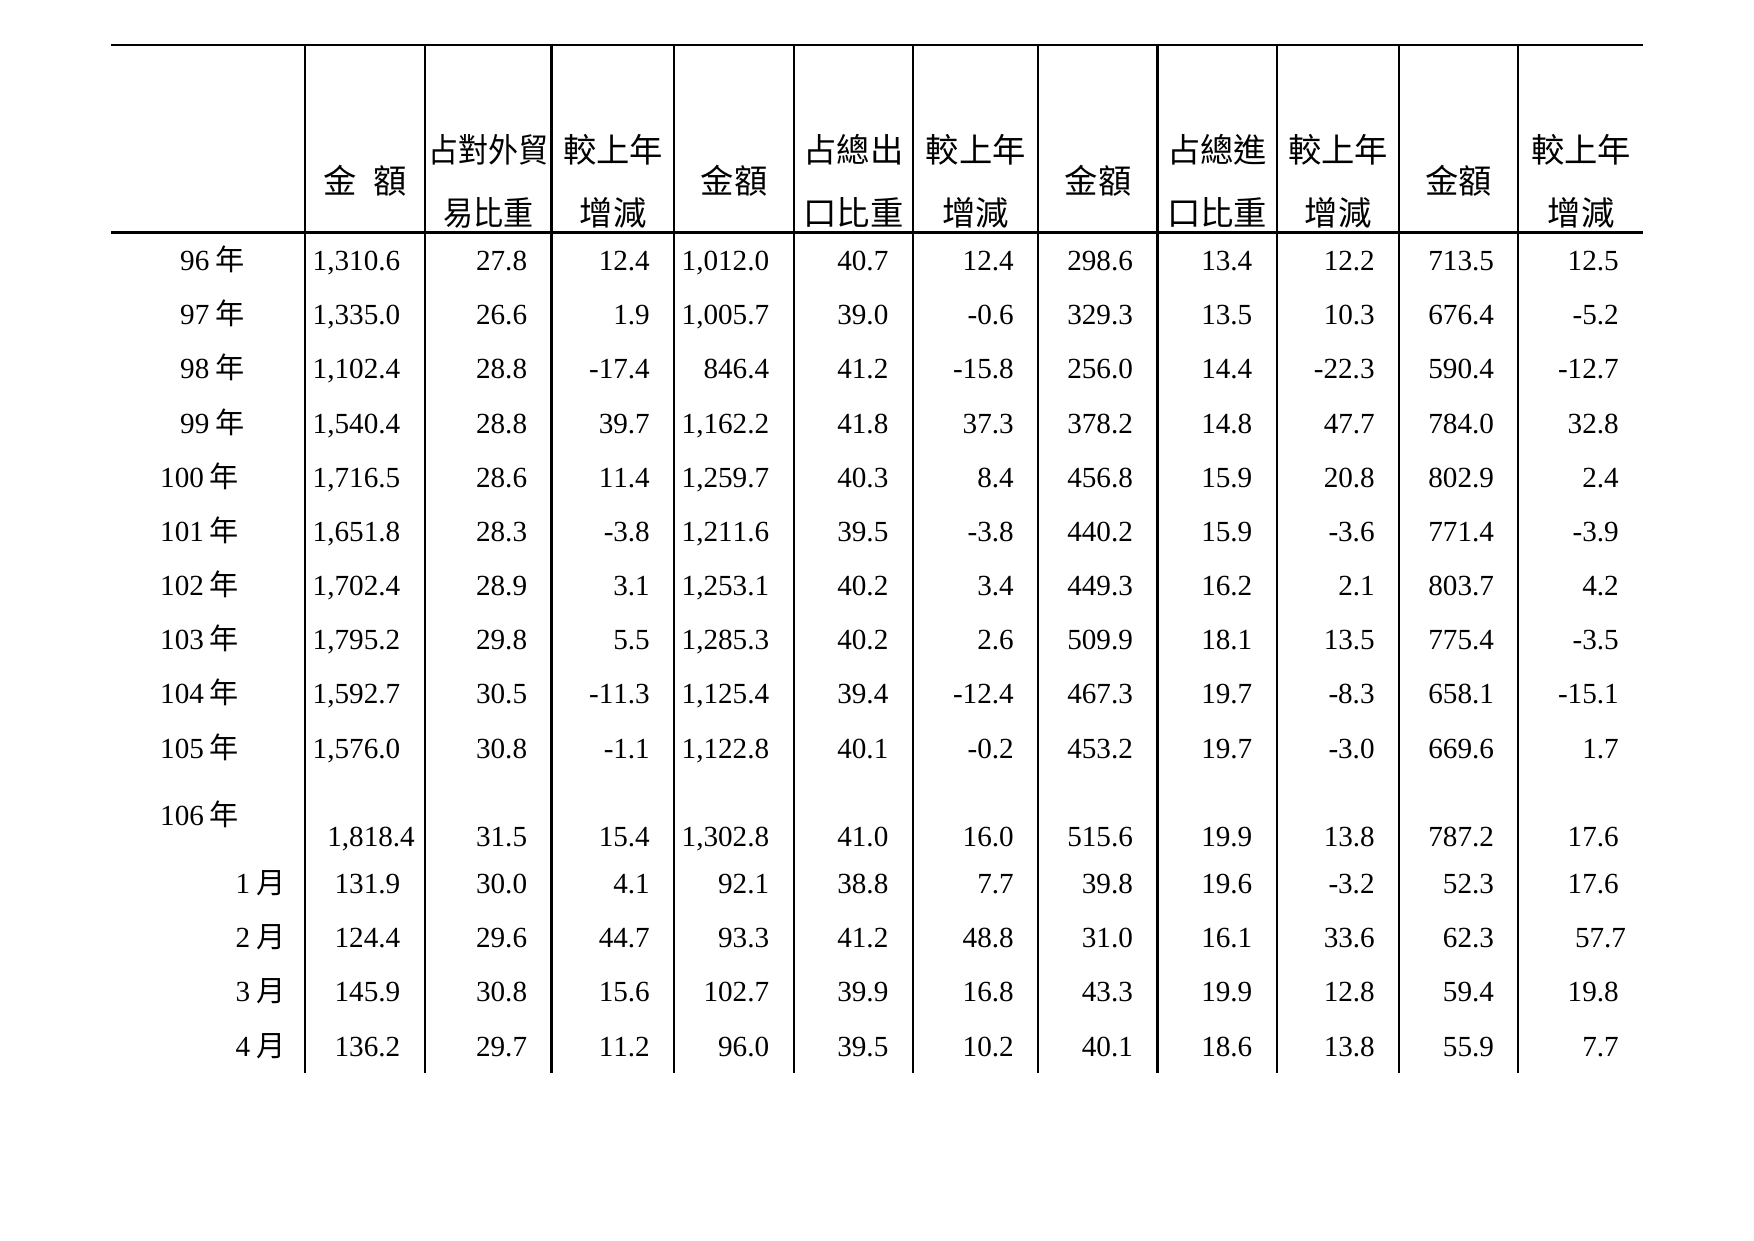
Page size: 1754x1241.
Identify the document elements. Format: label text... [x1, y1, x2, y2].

table_cell -3.0 [1278, 721, 1398, 775]
table_cell 13.4 [1159, 234, 1276, 288]
table_cell 467.3 [1039, 667, 1156, 721]
table_cell 10.2 [914, 1019, 1037, 1073]
table_cell 30.8 [426, 721, 550, 775]
table_cell 329.3 [1039, 288, 1156, 342]
table_cell 7.7 [1519, 1019, 1643, 1073]
table_cell 1,651.8 [306, 504, 424, 558]
table_cell 1,285.3 [675, 613, 793, 667]
table_cell 93.3 [675, 911, 793, 965]
table_cell 298.6 [1039, 234, 1156, 288]
table_cell 59.4 [1400, 965, 1517, 1019]
table_cell -0.6 [914, 288, 1037, 342]
table_cell 19.9 [1159, 965, 1276, 1019]
table_cell 11.4 [553, 450, 673, 504]
table_cell 28.6 [426, 450, 550, 504]
table_cell 較上年 增減 [553, 46, 673, 231]
table_cell 19.7 [1159, 667, 1276, 721]
table_cell 713.5 [1400, 234, 1517, 288]
table_cell -12.4 [914, 667, 1037, 721]
table_cell 14.8 [1159, 396, 1276, 450]
table_cell 39.9 [795, 965, 912, 1019]
table_cell 29.7 [426, 1019, 550, 1073]
table_cell 28.3 [426, 504, 550, 558]
table_cell 771.4 [1400, 504, 1517, 558]
table_cell 440.2 [1039, 504, 1156, 558]
table_cell 30.0 [426, 856, 550, 911]
table_cell 38.8 [795, 856, 912, 911]
table_cell 1,335.0 [306, 288, 424, 342]
table_cell 較上年 增減 [914, 46, 1037, 231]
table_cell 7.7 [914, 856, 1037, 911]
table_cell 1,122.8 [675, 721, 793, 775]
table_cell 37.3 [914, 396, 1037, 450]
table_cell 15.9 [1159, 504, 1276, 558]
table_cell 52.3 [1400, 856, 1517, 911]
table_cell 18.6 [1159, 1019, 1276, 1073]
table_cell 30.5 [426, 667, 550, 721]
table_cell 1,211.6 [675, 504, 793, 558]
table_cell 590.4 [1400, 342, 1517, 396]
table_cell 40.2 [795, 559, 912, 613]
table_cell 1,005.7 [675, 288, 793, 342]
table_cell 19.7 [1159, 721, 1276, 775]
table_cell 62.3 [1400, 911, 1517, 965]
table_cell 57.7 [1519, 911, 1643, 965]
table_cell 30.8 [426, 965, 550, 1019]
table_cell -11.3 [553, 667, 673, 721]
table_cell 1,818.4 [306, 775, 424, 856]
table_cell 11.2 [553, 1019, 673, 1073]
table_cell 32.8 [1519, 396, 1643, 450]
table_cell 2.6 [914, 613, 1037, 667]
table_cell 44.7 [553, 911, 673, 965]
table_cell 131.9 [306, 856, 424, 911]
table_cell 33.6 [1278, 911, 1398, 965]
table_cell 1,576.0 [306, 721, 424, 775]
table_cell 2.1 [1278, 559, 1398, 613]
table_cell 1.9 [553, 288, 673, 342]
table_cell 4月 [111, 1019, 304, 1073]
table_cell -12.7 [1519, 342, 1643, 396]
table_cell 28.9 [426, 559, 550, 613]
table_cell -8.3 [1278, 667, 1398, 721]
table_cell 1.7 [1519, 721, 1643, 775]
table_cell -3.9 [1519, 504, 1643, 558]
table_cell 47.7 [1278, 396, 1398, 450]
table_cell 18.1 [1159, 613, 1276, 667]
table_cell 99年 [111, 396, 304, 450]
table_cell 14.4 [1159, 342, 1276, 396]
table_cell 8.4 [914, 450, 1037, 504]
table_cell 100年 [111, 450, 304, 504]
table_cell 97年 [111, 288, 304, 342]
table_cell 26.6 [426, 288, 550, 342]
table_cell 515.6 [1039, 775, 1156, 856]
table_cell 16.2 [1159, 559, 1276, 613]
table_cell 124.4 [306, 911, 424, 965]
table_cell 40.1 [1039, 1019, 1156, 1073]
table_cell 1,302.8 [675, 775, 793, 856]
table_cell 1,162.2 [675, 396, 793, 450]
table_cell 31.0 [1039, 911, 1156, 965]
table_cell 占對外貿易比重 [426, 46, 550, 231]
table_cell 29.6 [426, 911, 550, 965]
table_cell -3.5 [1519, 613, 1643, 667]
table_cell 15.6 [553, 965, 673, 1019]
table_cell 256.0 [1039, 342, 1156, 396]
table_cell 787.2 [1400, 775, 1517, 856]
table_cell 1,795.2 [306, 613, 424, 667]
table_cell 3.1 [553, 559, 673, 613]
table_cell 102年 [111, 559, 304, 613]
table_cell 39.5 [795, 1019, 912, 1073]
table_cell 2.4 [1519, 450, 1643, 504]
table_cell 1,310.6 [306, 234, 424, 288]
table_cell -3.8 [553, 504, 673, 558]
table_cell -3.2 [1278, 856, 1398, 911]
table_cell 28.8 [426, 342, 550, 396]
table_cell 102.7 [675, 965, 793, 1019]
table_cell 17.6 [1519, 775, 1643, 856]
table_cell 378.2 [1039, 396, 1156, 450]
table_cell 1,716.5 [306, 450, 424, 504]
table_cell 13.8 [1278, 775, 1398, 856]
table_cell -15.1 [1519, 667, 1643, 721]
table_cell 39.8 [1039, 856, 1156, 911]
table_cell 16.1 [1159, 911, 1276, 965]
table_cell 16.0 [914, 775, 1037, 856]
table_cell 16.8 [914, 965, 1037, 1019]
table_cell 3.4 [914, 559, 1037, 613]
table_cell 676.4 [1400, 288, 1517, 342]
table_cell 1,012.0 [675, 234, 793, 288]
table_cell 802.9 [1400, 450, 1517, 504]
table_cell 453.2 [1039, 721, 1156, 775]
table_cell 145.9 [306, 965, 424, 1019]
table_cell 1,102.4 [306, 342, 424, 396]
table_cell 456.8 [1039, 450, 1156, 504]
table_cell 669.6 [1400, 721, 1517, 775]
table_cell 98年 [111, 342, 304, 396]
table_cell 13.8 [1278, 1019, 1398, 1073]
table_cell 金額 [1400, 46, 1517, 231]
table_cell 803.7 [1400, 559, 1517, 613]
table_cell 金額 [675, 46, 793, 231]
table_cell 40.7 [795, 234, 912, 288]
table_cell 金 額 [306, 46, 424, 231]
table_cell 48.8 [914, 911, 1037, 965]
table_cell 19.9 [1159, 775, 1276, 856]
table_cell 4.1 [553, 856, 673, 911]
table_cell 13.5 [1278, 613, 1398, 667]
table_cell 1,125.4 [675, 667, 793, 721]
table_cell -17.4 [553, 342, 673, 396]
table_cell 4.2 [1519, 559, 1643, 613]
table_cell 13.5 [1159, 288, 1276, 342]
table_cell 41.2 [795, 911, 912, 965]
table_cell 105年 [111, 721, 304, 775]
table_cell 17.6 [1519, 856, 1643, 911]
table_cell 1月 [111, 856, 304, 911]
table_cell 19.8 [1519, 965, 1643, 1019]
table_cell 1,592.7 [306, 667, 424, 721]
table_cell 1,540.4 [306, 396, 424, 450]
table_cell 509.9 [1039, 613, 1156, 667]
table_header [111, 46, 304, 231]
table_cell 12.5 [1519, 234, 1643, 288]
table_cell 41.0 [795, 775, 912, 856]
table_cell 658.1 [1400, 667, 1517, 721]
table_cell 41.8 [795, 396, 912, 450]
table_cell 1,253.1 [675, 559, 793, 613]
table_cell 占總出口比重 [795, 46, 912, 231]
table_cell -22.3 [1278, 342, 1398, 396]
table_cell 104年 [111, 667, 304, 721]
table_cell -15.8 [914, 342, 1037, 396]
table_cell 1,702.4 [306, 559, 424, 613]
table_cell 96.0 [675, 1019, 793, 1073]
table_cell 3月 [111, 965, 304, 1019]
table_cell 29.8 [426, 613, 550, 667]
table_cell 2月 [111, 911, 304, 965]
table_cell 103年 [111, 613, 304, 667]
table_cell 40.3 [795, 450, 912, 504]
table_cell 12.4 [553, 234, 673, 288]
table_cell 43.3 [1039, 965, 1156, 1019]
table_cell 92.1 [675, 856, 793, 911]
table_cell 106年 [111, 775, 304, 856]
table_cell 31.5 [426, 775, 550, 856]
table_cell -1.1 [553, 721, 673, 775]
table_cell 40.1 [795, 721, 912, 775]
table_cell 金額 [1039, 46, 1156, 231]
table_cell 39.4 [795, 667, 912, 721]
table_cell 27.8 [426, 234, 550, 288]
table_cell 12.4 [914, 234, 1037, 288]
table_cell -0.2 [914, 721, 1037, 775]
table_cell 1,259.7 [675, 450, 793, 504]
table_cell 28.8 [426, 396, 550, 450]
table_cell 20.8 [1278, 450, 1398, 504]
table_cell 占總進口比重 [1159, 46, 1276, 231]
table_cell 96年 [111, 234, 304, 288]
table_cell -5.2 [1519, 288, 1643, 342]
table_cell 5.5 [553, 613, 673, 667]
table_cell -3.8 [914, 504, 1037, 558]
table_cell -3.6 [1278, 504, 1398, 558]
table_cell 40.2 [795, 613, 912, 667]
table_cell 12.2 [1278, 234, 1398, 288]
table_cell 41.2 [795, 342, 912, 396]
table_cell 136.2 [306, 1019, 424, 1073]
table_cell 101年 [111, 504, 304, 558]
table_cell 12.8 [1278, 965, 1398, 1019]
table_cell 19.6 [1159, 856, 1276, 911]
table_cell 10.3 [1278, 288, 1398, 342]
table_cell 39.5 [795, 504, 912, 558]
table_cell 846.4 [675, 342, 793, 396]
table_cell 449.3 [1039, 559, 1156, 613]
table_cell 784.0 [1400, 396, 1517, 450]
table_cell 39.0 [795, 288, 912, 342]
table_cell 39.7 [553, 396, 673, 450]
table_cell 15.9 [1159, 450, 1276, 504]
table_cell 15.4 [553, 775, 673, 856]
table_cell 較上年 增減 [1278, 46, 1398, 231]
table_cell 775.4 [1400, 613, 1517, 667]
table_cell 55.9 [1400, 1019, 1517, 1073]
table_cell 較上年 增減 [1519, 46, 1643, 231]
